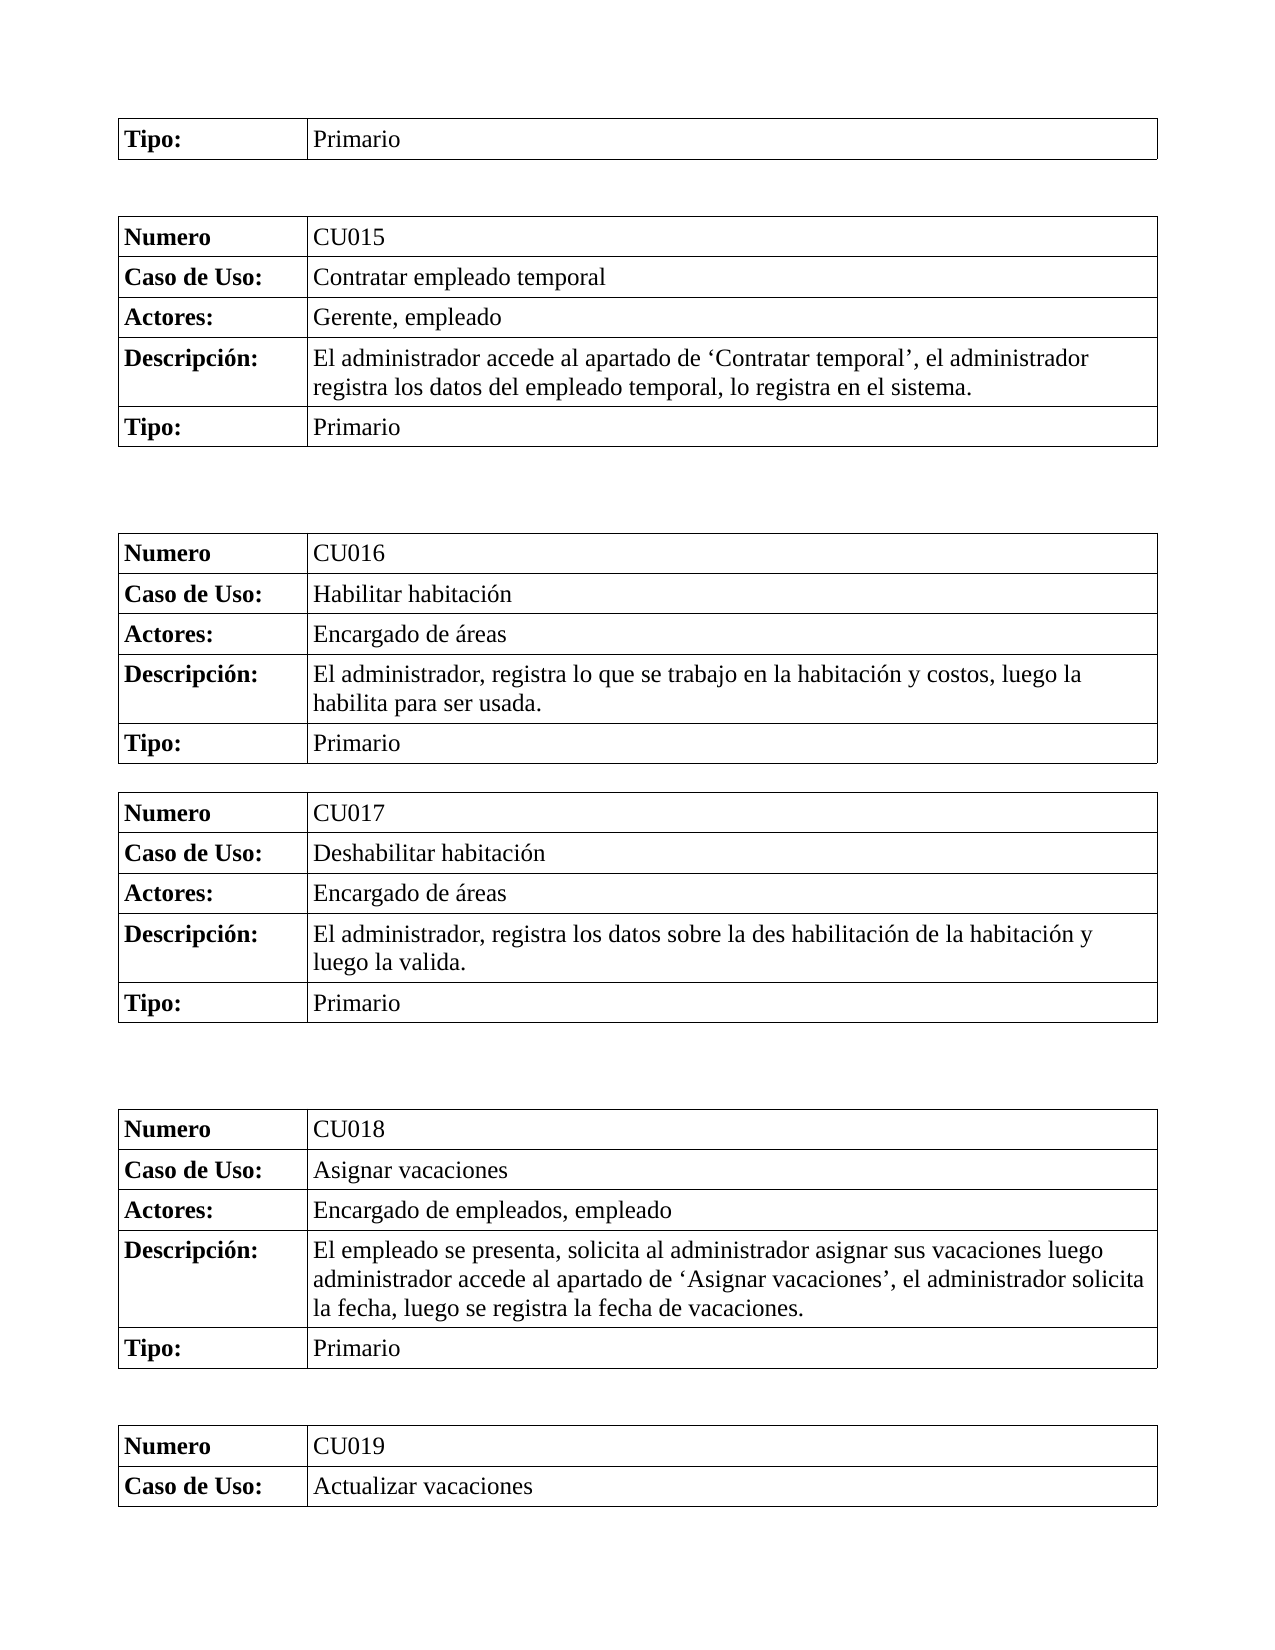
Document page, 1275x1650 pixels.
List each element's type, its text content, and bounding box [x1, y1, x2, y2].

table_cell Primario [308, 724, 1157, 763]
table_header Numero [119, 1110, 307, 1149]
table_cell Contratar empleado temporal [308, 257, 1157, 297]
table_cell El administrador, registra lo que se trabajo en la habitación y costos, luego la habilita para ser usada. [308, 655, 1157, 723]
table_header Numero [119, 217, 307, 256]
table_cell Gerente, empleado [308, 298, 1157, 337]
table_cell Tipo: [119, 983, 307, 1022]
table_cell Actores: [119, 298, 307, 337]
table_cell Primario [308, 407, 1157, 446]
table_cell El administrador, registra los datos sobre la des habilitación de la habitación y luego la valida. [308, 914, 1157, 982]
table_cell Actualizar vacaciones [308, 1467, 1157, 1506]
table_cell Encargado de empleados, empleado [308, 1190, 1157, 1229]
table_cell El empleado se presenta, solicita al administrador asignar sus vacaciones luego administrador accede al apartado de ‘Asignar vacaciones’, el administrador solicita la fecha, luego se registra la fecha de vacaciones. [308, 1231, 1157, 1327]
table_cell Caso de Uso: [119, 1467, 307, 1506]
table_header CU015 [308, 217, 1157, 256]
table_cell Asignar vacaciones [308, 1150, 1157, 1189]
table_header Numero [119, 534, 307, 573]
table_cell Caso de Uso: [119, 1150, 307, 1189]
table_cell Descripción: [119, 338, 307, 406]
table_header CU019 [308, 1426, 1157, 1466]
table_header CU017 [308, 793, 1157, 832]
table_cell Tipo: [119, 407, 307, 446]
table_cell Tipo: [119, 724, 307, 763]
table_cell Encargado de áreas [308, 614, 1157, 654]
table_cell El administrador accede al apartado de ‘Contratar temporal’, el administrador registra los datos del empleado temporal, lo registra en el sistema. [308, 338, 1157, 406]
table_cell Caso de Uso: [119, 833, 307, 872]
table_cell Actores: [119, 1190, 307, 1229]
table_cell Deshabilitar habitación [308, 833, 1157, 872]
table_cell Caso de Uso: [119, 574, 307, 613]
table_cell Primario [308, 983, 1157, 1022]
table_header Numero [119, 793, 307, 832]
table_cell Primario [308, 119, 1157, 158]
table_cell Primario [308, 1328, 1157, 1368]
table_cell Tipo: [119, 119, 307, 158]
table_header Numero [119, 1426, 307, 1466]
table_cell Encargado de áreas [308, 874, 1157, 913]
table_cell Habilitar habitación [308, 574, 1157, 613]
table_header CU016 [308, 534, 1157, 573]
table_cell Descripción: [119, 1231, 307, 1327]
table_cell Caso de Uso: [119, 257, 307, 297]
table_cell Actores: [119, 874, 307, 913]
table_cell Actores: [119, 614, 307, 654]
table_header CU018 [308, 1110, 1157, 1149]
table_cell Tipo: [119, 1328, 307, 1368]
table_cell Descripción: [119, 655, 307, 723]
table_cell Descripción: [119, 914, 307, 982]
